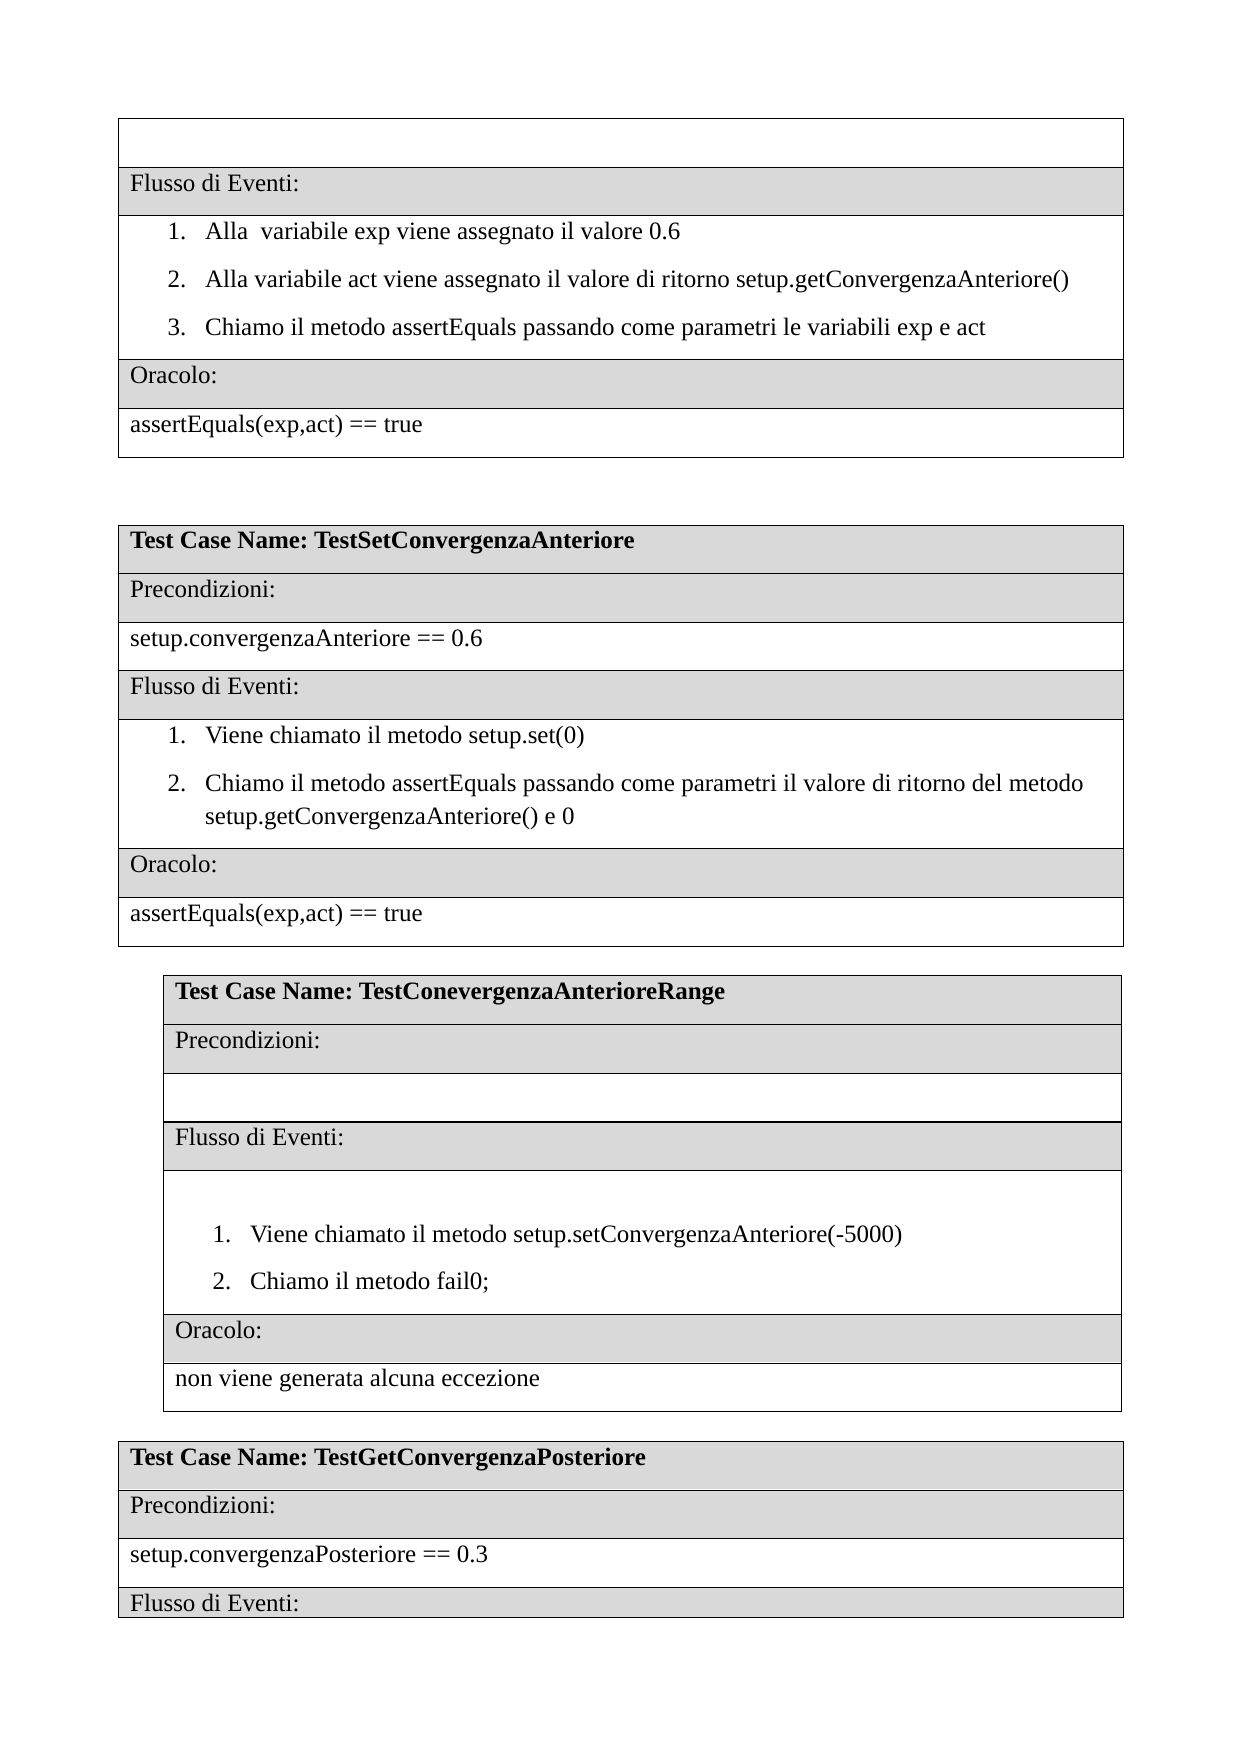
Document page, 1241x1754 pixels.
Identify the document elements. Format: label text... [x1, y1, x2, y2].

table_header Test Case Name: TestSetConvergenzaAnteriore [119, 526, 1123, 573]
table_cell Oracolo: [119, 360, 1123, 408]
table_cell Alla variabile exp viene assegnato il valore 0.6 Alla variabile act viene assegnato il valore di ritorno setup.getConvergenzaAnteriore() Chiamo il metodo assertEquals passando come parametri le variabili exp e act [119, 216, 1123, 359]
table_header Test Case Name: TestGetConvergenzaPosteriore [119, 1442, 1123, 1489]
table_cell [119, 119, 1123, 167]
table_cell Flusso di Eventi: [119, 168, 1123, 215]
table_cell setup.convergenzaPosteriore == 0.3 [119, 1539, 1123, 1587]
table_cell Precondizioni: [119, 1491, 1123, 1538]
table_cell Viene chiamato il metodo setup.set(0) Chiamo il metodo assertEquals passando come parametri il valore di ritorno del metodo setup.getConvergenzaAnteriore() e 0 [119, 720, 1123, 848]
table_cell Flusso di Eventi: [164, 1123, 1121, 1170]
table_header Test Case Name: TestConevergenzaAnterioreRange [164, 976, 1121, 1024]
table_cell setup.convergenzaAnteriore == 0.6 [119, 623, 1123, 670]
table_cell [164, 1074, 1121, 1121]
table_cell assertEquals(exp,act) == true [119, 409, 1123, 457]
table_cell non viene generata alcuna eccezione [164, 1364, 1121, 1411]
table_cell Precondizioni: [119, 574, 1123, 622]
table_cell assertEquals(exp,act) == true [119, 898, 1123, 946]
table_cell Flusso di Eventi: [119, 671, 1123, 719]
table_cell Flusso di Eventi: [119, 1588, 1123, 1617]
table_cell Oracolo: [119, 849, 1123, 897]
table_cell Oracolo: [164, 1315, 1121, 1362]
table_cell Precondizioni: [164, 1025, 1121, 1073]
table_cell Viene chiamato il metodo setup.setConvergenzaAnteriore(-5000) Chiamo il metodo fail0; [164, 1171, 1121, 1314]
